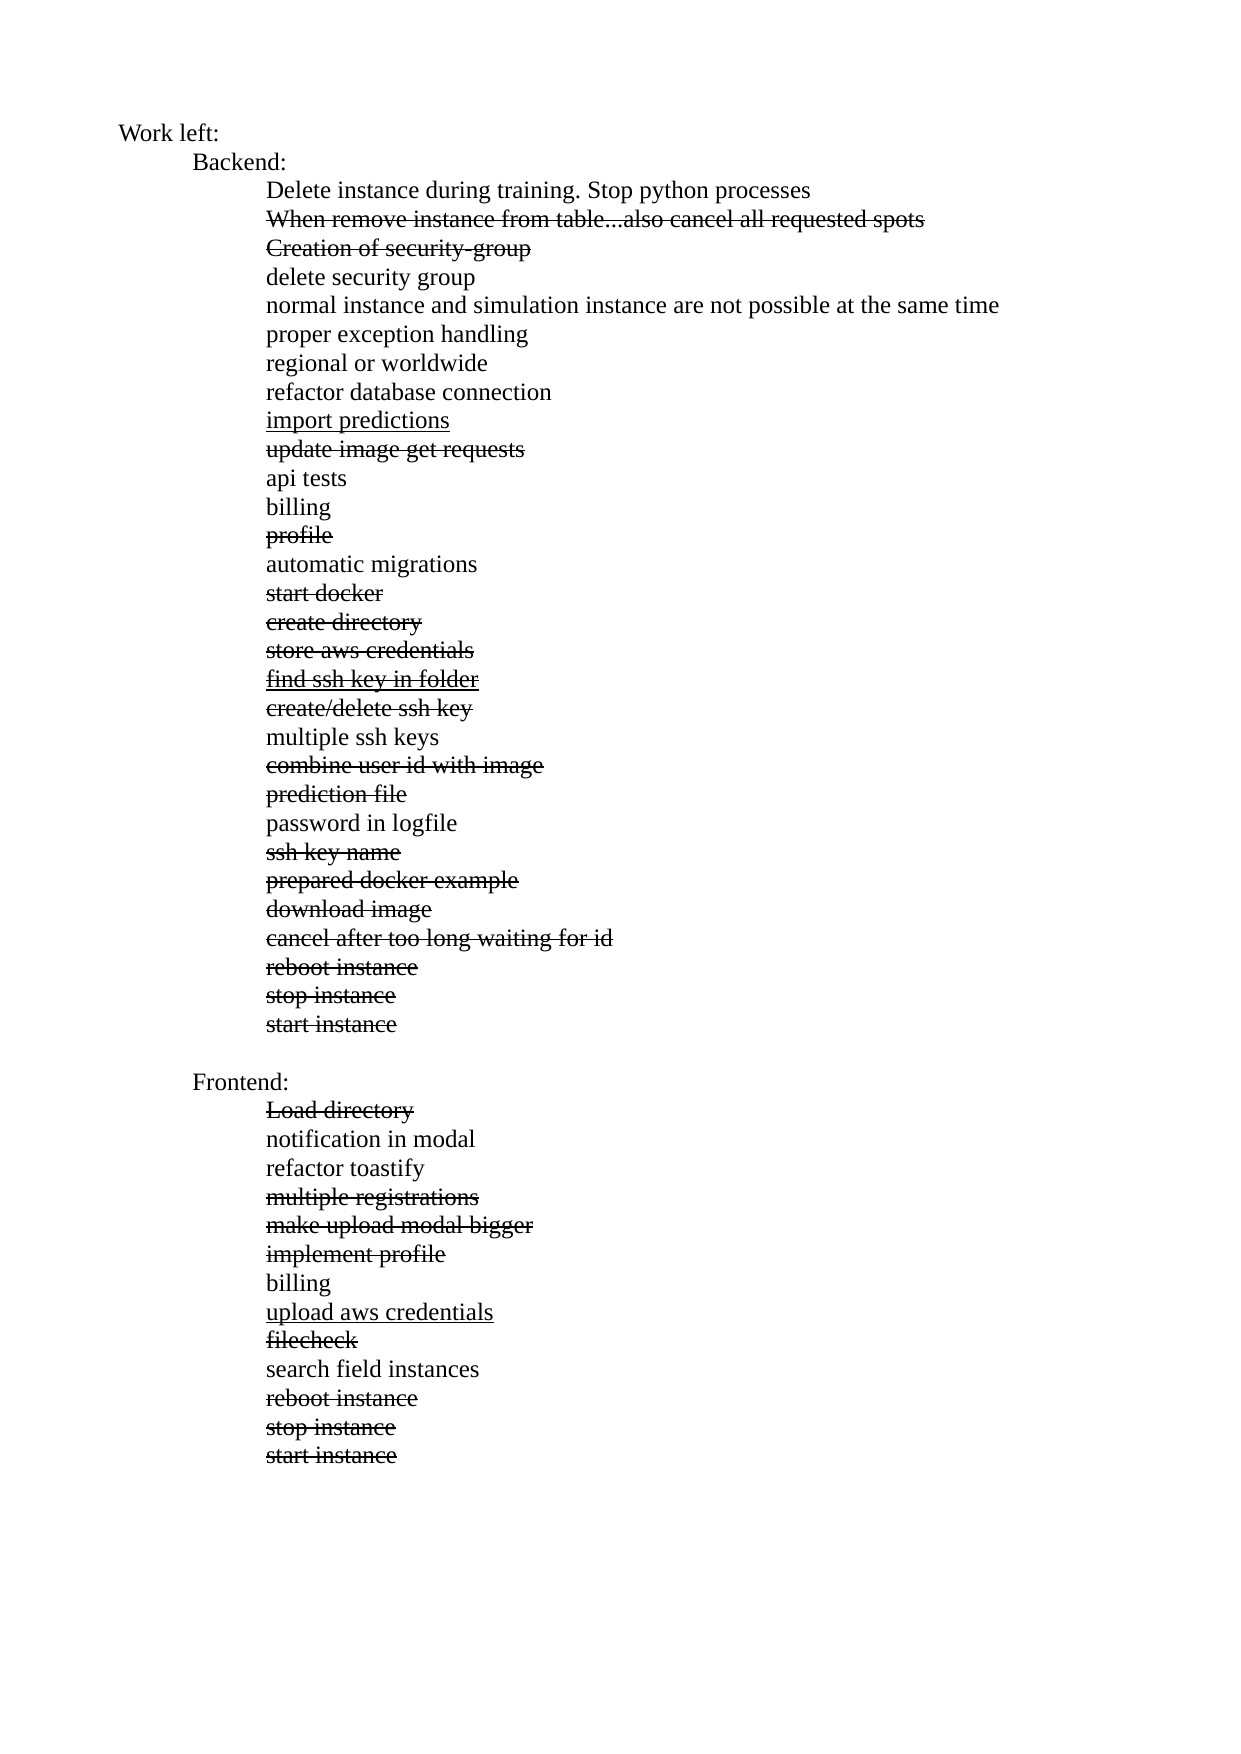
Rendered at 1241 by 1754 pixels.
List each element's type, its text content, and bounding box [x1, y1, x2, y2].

text store aws credentials [118, 636, 1122, 664]
text search field instances [118, 1354, 1122, 1383]
text Backend: [118, 147, 1122, 176]
text When remove instance from table...also cancel all requested spots [118, 204, 1122, 233]
text Load directory [118, 1096, 1122, 1124]
text multiple ssh keys [118, 722, 1122, 751]
text refactor toastify [118, 1153, 1122, 1182]
text automatic migrations [118, 549, 1122, 578]
text combine user id with image [118, 751, 1122, 779]
text start docker [118, 578, 1122, 607]
text reboot instance [118, 952, 1122, 981]
text start instance [118, 1009, 1122, 1038]
text notification in modal [118, 1124, 1122, 1153]
text import predictions [118, 406, 1122, 434]
text regional or worldwide [118, 348, 1122, 377]
text make upload modal bigger [118, 1211, 1122, 1239]
text prediction file [118, 779, 1122, 808]
text profile [118, 521, 1122, 549]
text password in logfile [118, 808, 1122, 837]
text start instance [118, 1441, 1122, 1469]
text download image [118, 894, 1122, 923]
text create/delete ssh key [118, 693, 1122, 722]
text refactor database connection [118, 377, 1122, 406]
text Delete instance during training. Stop python processes [118, 176, 1122, 204]
text billing [118, 492, 1122, 521]
text filecheck [118, 1326, 1122, 1354]
text proper exception handling [118, 319, 1122, 348]
text multiple registrations [118, 1182, 1122, 1211]
text update image get requests [118, 434, 1122, 463]
text prepared docker example [118, 866, 1122, 894]
text normal instance and simulation instance are not possible at the same time [118, 291, 1122, 319]
text billing [118, 1268, 1122, 1297]
text ssh key name [118, 837, 1122, 866]
text Creation of security-group [118, 233, 1122, 262]
text find ssh key in folder [118, 664, 1122, 693]
text implement profile [118, 1239, 1122, 1268]
text reboot instance [118, 1383, 1122, 1412]
text cancel after too long waiting for id [118, 923, 1122, 952]
text api tests [118, 463, 1122, 492]
text Work left: [118, 118, 1122, 147]
text create directory [118, 607, 1122, 636]
text delete security group [118, 262, 1122, 291]
text Frontend: [118, 1067, 1122, 1096]
text stop instance [118, 1412, 1122, 1441]
text stop instance [118, 981, 1122, 1009]
text upload aws credentials [118, 1297, 1122, 1326]
